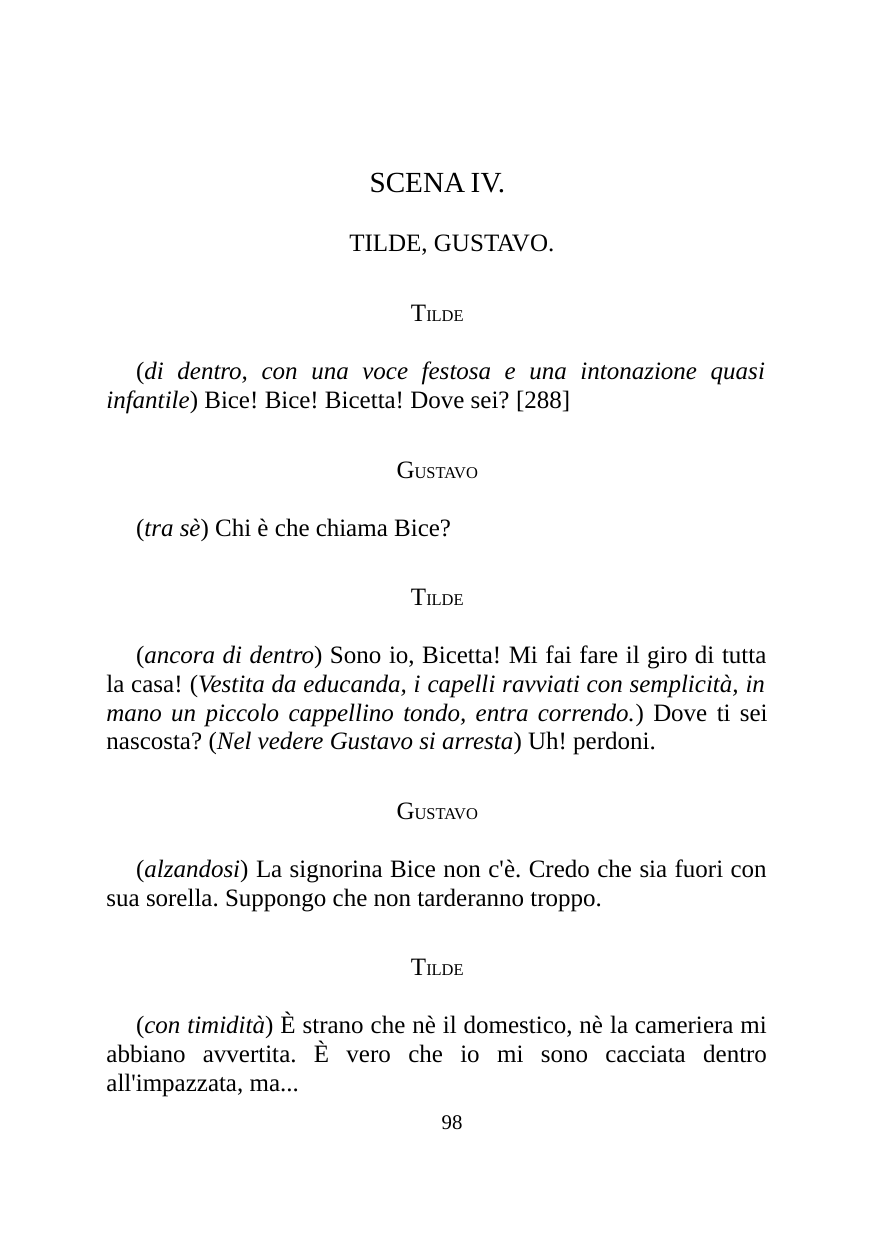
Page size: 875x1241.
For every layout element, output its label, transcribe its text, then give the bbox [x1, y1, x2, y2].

text Tilde [106, 582, 768, 611]
subtitle SCENA IV. [106, 165, 768, 199]
text Tilde [106, 298, 768, 327]
text (tra sè) Chi è che chiama Bice? [106, 513, 768, 541]
text (di dentro, con una voce festosa e una intonazione quasi infantile) Bice! Bice! Bicetta! Dove sei? [288] [106, 356, 768, 414]
text Gustavo [106, 796, 768, 825]
text Gustavo [106, 455, 768, 483]
text Tilde [106, 952, 768, 981]
text (con timidità) È strano che nè il domestico, nè la cameriera mi abbiano avvertita. È vero che io mi sono cacciata dentro all'impazzata, ma... [106, 1010, 768, 1097]
text (ancora di dentro) Sono io, Bicetta! Mi fai fare il giro di tutta la casa! (Vestita da educanda, i capelli ravviati con semplicità, in mano un piccolo cappellino tondo, entra correndo.) Dove ti sei nascosta? (Nel vedere Gustavo si arresta) Uh! perdoni. [106, 640, 768, 755]
text (alzandosi) La signorina Bice non c'è. Credo che sia fuori con sua sorella. Suppongo che non tarderanno troppo. [106, 854, 768, 912]
text TILDE, GUSTAVO. [106, 228, 768, 257]
